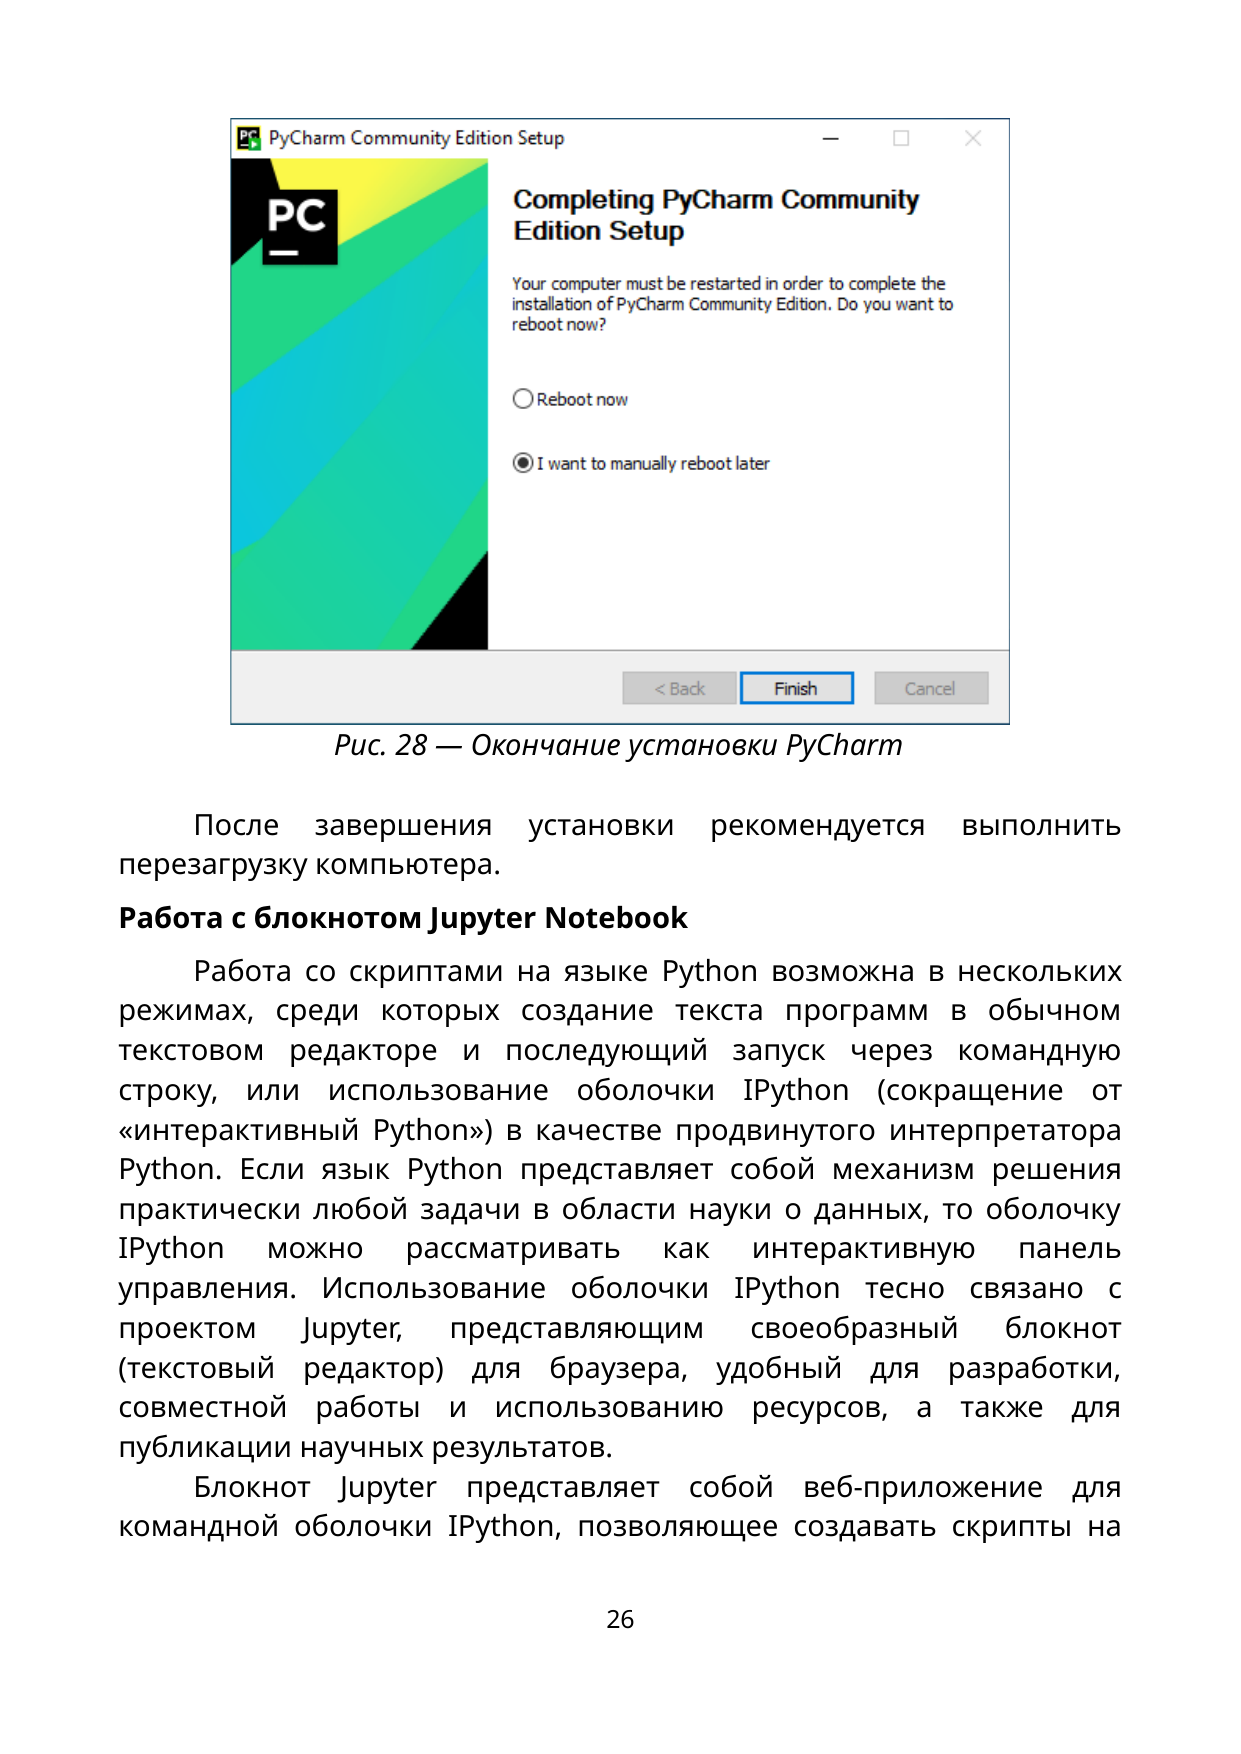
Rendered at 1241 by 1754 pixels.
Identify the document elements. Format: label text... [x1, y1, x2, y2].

picture [230, 118, 1010, 725]
subtitle Работа с блокнотом Jupyter Notebook [118, 898, 1122, 937]
text Работа со скриптами на языке Python возможна в нескольких режимах, среди которых создание текста программ в обычном текстовом редакторе и последующий запуск через командную строку, или использование оболочки IPython (сокращение от «интерактивный Python») в качестве продвинутого интерпретатора Python. Если язык Python представляет собой механизм решения практически любой задачи в области науки о данных, то оболочку IPython можно рассматривать как интерактивную панель управления. Использование оболочки IPython тесно связано с проектом Jupyter, представляющим своеобразный блокнот (текстовый редактор) для браузера, удобный для разработки, совместной работы и использованию ресурсов, а также для публикации научных результатов. [118, 950, 1122, 1466]
text Рис. 28 — Окончание установки PyCharm [118, 725, 1122, 764]
text Блокнот Jupyter представляет собой веб-приложение для командной оболочки IPython, позволяющее создавать скрипты на [118, 1466, 1122, 1545]
text После завершения установки рекомендуется выполнить перезагрузку компьютера. [118, 804, 1122, 883]
